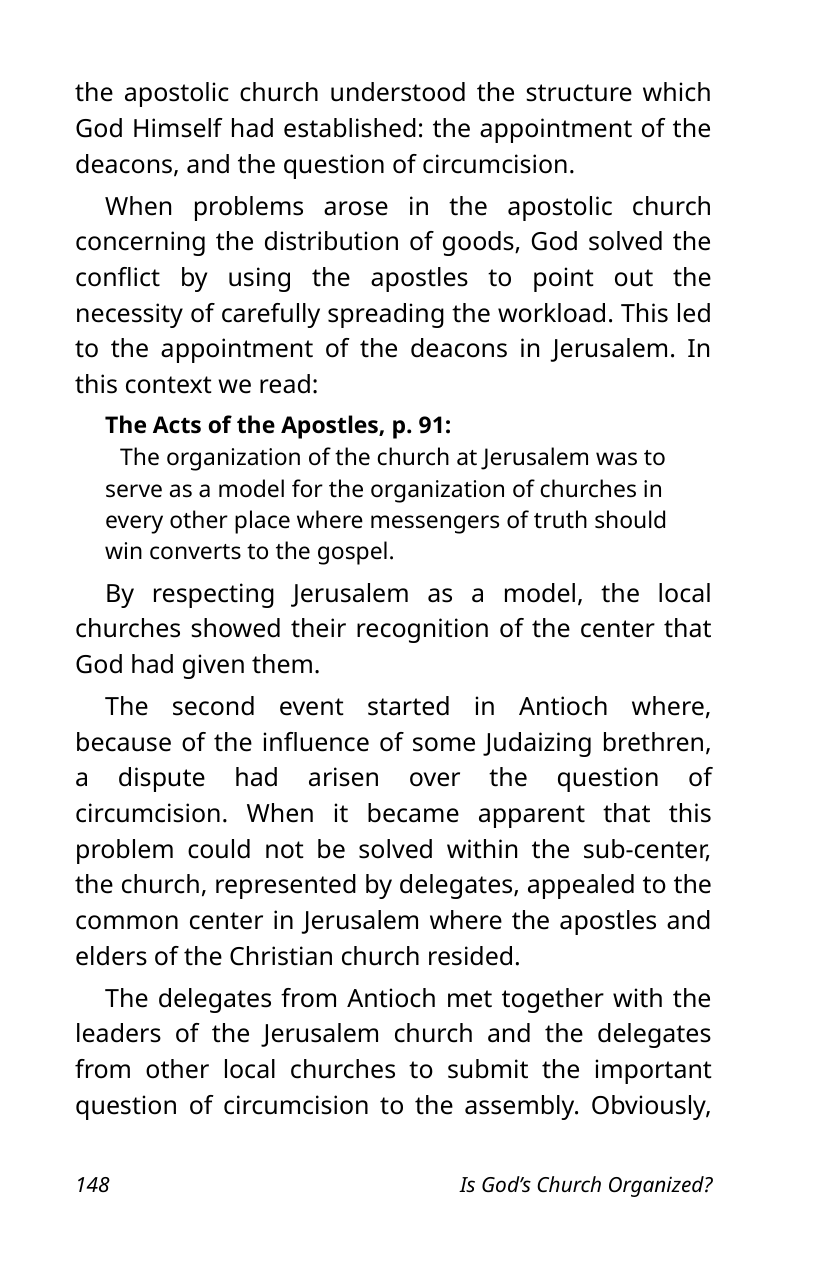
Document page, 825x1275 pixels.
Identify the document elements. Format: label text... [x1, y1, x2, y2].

text The second event started in Antioch where, because of the influence of some Judaizing brethren, a dispute had arisen over the question of circumcision. When it became apparent that this problem could not be solved within the sub-center, the church, represented by delegates, appealed to the common center in Jerusalem where the apostles and elders of the Christian church resided. [75, 688, 712, 973]
text the apostolic church understood the structure which God Himself had established: the appointment of the deacons, and the question of circumcision. [75, 75, 712, 181]
text By respecting Jerusalem as a model, the local churches showed their recognition of the center that God had given them. [75, 575, 712, 681]
text When problems arose in the apostolic church concerning the distribution of goods, God solved the conflict by using the apostles to point out the necessity of carefully spreading the workload. This led to the appointment of the deacons in Jerusalem. In this context we read: [75, 188, 712, 401]
text The organization of the church at Jerusalem was to serve as a model for the organization of churches in every other place where messengers of truth should win converts to the gospel. [105, 441, 682, 566]
text The delegates from Antioch met together with the leaders of the Jerusalem church and the delegates from other local churches to submit the important question of circumcision to the assembly. Obviously, [75, 980, 712, 1122]
text The Acts of the Apostles, p. 91: [105, 409, 712, 440]
